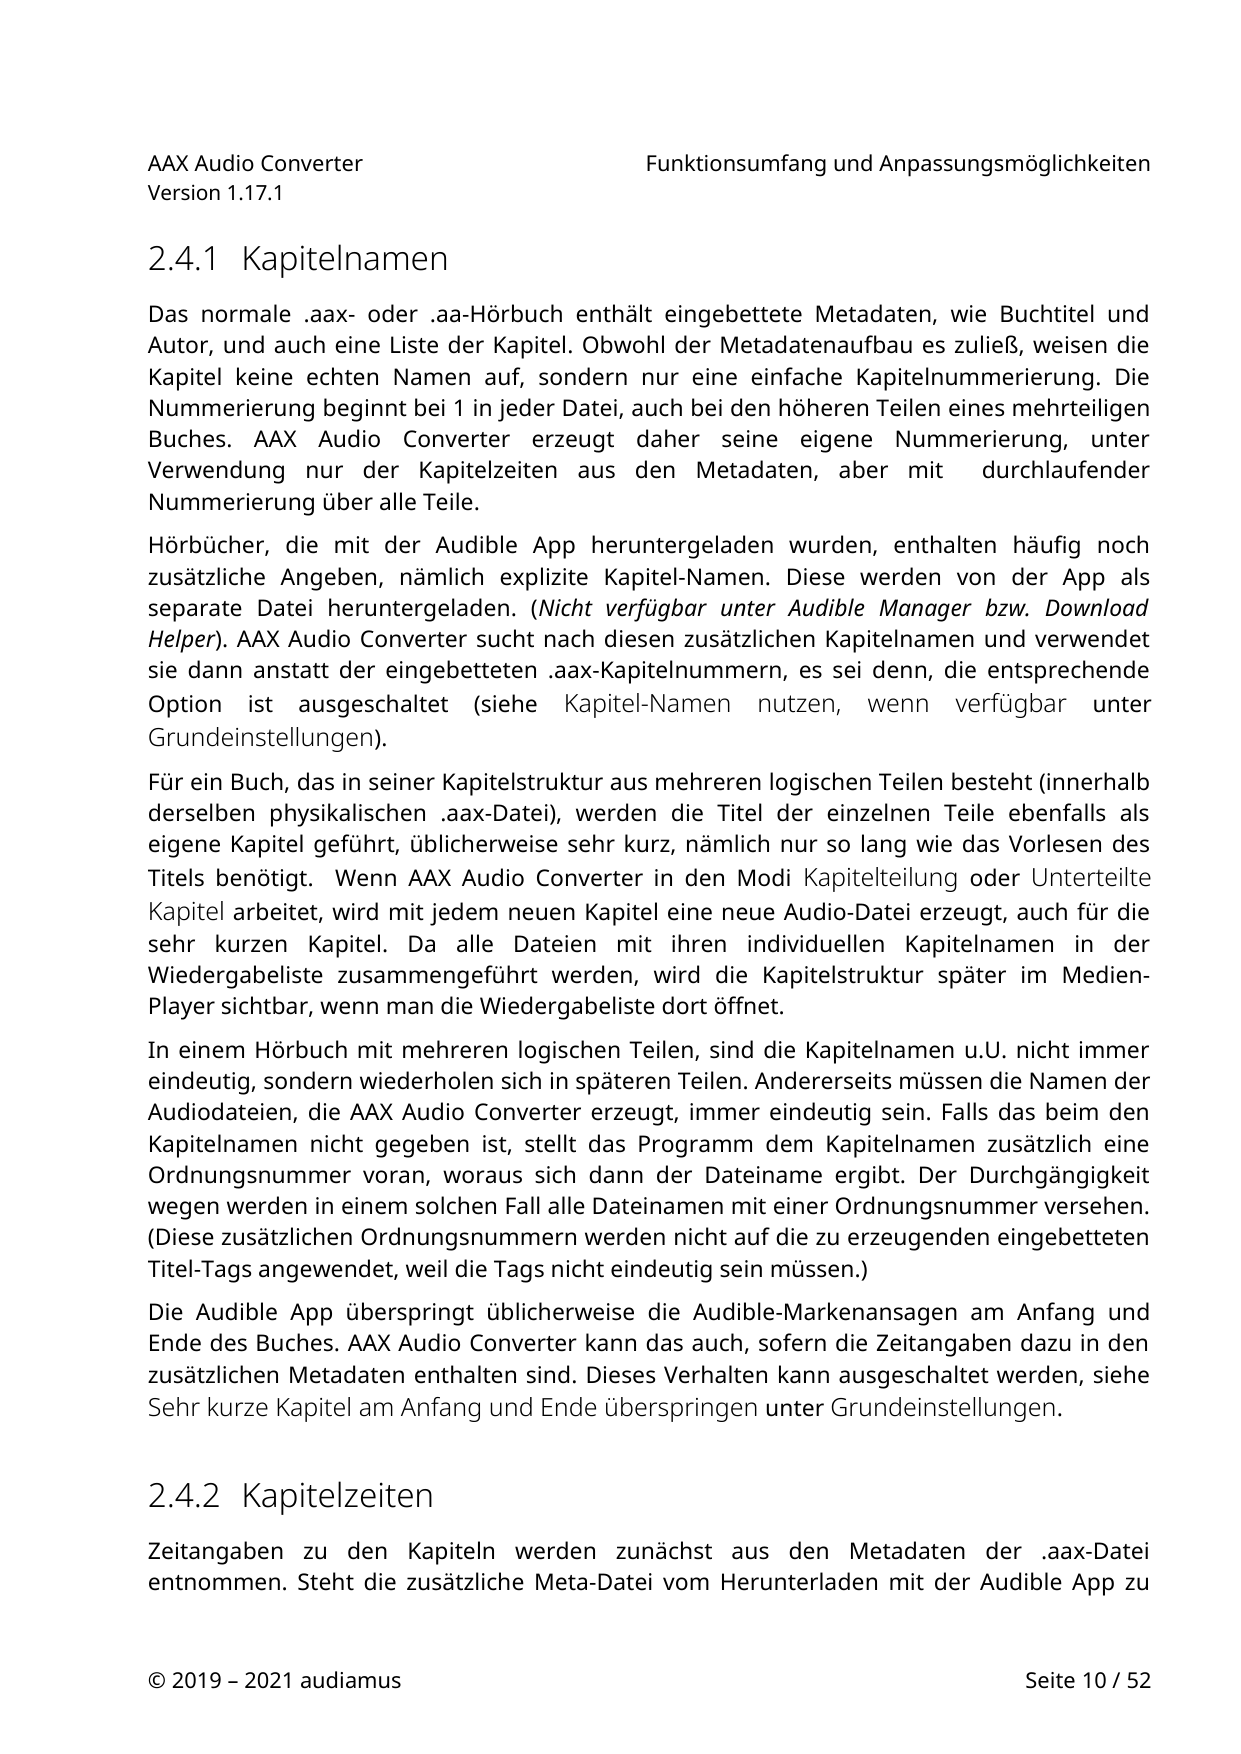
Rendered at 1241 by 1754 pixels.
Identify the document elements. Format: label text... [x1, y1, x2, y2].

text Die Audible App überspringt üblicherweise die Audible-Markenansagen am Anfang und Ende des Buches. AAX Audio Converter kann das auch, sofern die Zeitangaben dazu in den zusätzlichen Metadaten enthalten sind. Dieses Verhalten kann ausgeschaltet werden, siehe Sehr kurze Kapitel am Anfang und Ende überspringen unter Grundeinstellungen. [148, 1296, 1152, 1424]
text Zeitangaben zu den Kapiteln werden zunächst aus den Metadaten der .aax-Datei entnommen. Steht die zusätzliche Meta-Datei vom Herunterladen mit der Audible App zu [148, 1534, 1152, 1597]
subtitle Kapitelnamen [148, 235, 1152, 281]
text Hörbücher, die mit der Audible App heruntergeladen wurden, enthalten häufig noch zusätzliche Angeben, nämlich explizite Kapitel-Namen. Diese werden von der App als separate Datei heruntergeladen. (Nicht verfügbar unter Audible Manager bzw. Download Helper). AAX Audio Converter sucht nach diesen zusätzlichen Kapitelnamen und verwendet sie dann anstatt der eingebetteten .aax-Kapitelnummern, es sei denn, die entsprechende Option ist ausgeschaltet (siehe Kapitel-Namen nutzen, wenn verfügbar unter Grundeinstellungen). [148, 529, 1152, 753]
text Das normale .aax- oder .aa-Hörbuch enthält eingebettete Metadaten, wie Buchtitel und Autor, und auch eine Liste der Kapitel. Obwohl der Metadatenaufbau es zuließ, weisen die Kapitel keine echten Namen auf, sondern nur eine einfache Kapitelnummerierung. Die Nummerierung beginnt bei 1 in jeder Datei, auch bei den höheren Teilen eines mehrteiligen Buches. AAX Audio Converter erzeugt daher seine eigene Nummerierung, unter Verwendung nur der Kapitelzeiten aus den Metadaten, aber mit durchlaufender Nummerierung über alle Teile. [148, 298, 1152, 517]
subtitle Kapitelzeiten [148, 1472, 1152, 1517]
text Für ein Buch, das in seiner Kapitelstruktur aus mehreren logischen Teilen besteht (innerhalb derselben physikalischen .aax-Datei), werden die Titel der einzelnen Teile ebenfalls als eigene Kapitel geführt, üblicherweise sehr kurz, nämlich nur so lang wie das Vorlesen des Titels benötigt. Wenn AAX Audio Converter in den Modi Kapitelteilung oder Unterteilte Kapitel arbeitet, wird mit jedem neuen Kapitel eine neue Audio-Datei erzeugt, auch für die sehr kurzen Kapitel. Da alle Dateien mit ihren individuellen Kapitelnamen in der Wiedergabeliste zusammengeführt werden, wird die Kapitelstruktur später im Medien-Player sichtbar, wenn man die Wiedergabeliste dort öffnet. [148, 766, 1152, 1021]
text In einem Hörbuch mit mehreren logischen Teilen, sind die Kapitelnamen u.U. nicht immer eindeutig, sondern wiederholen sich in späteren Teilen. Andererseits müssen die Namen der Audiodateien, die AAX Audio Converter erzeugt, immer eindeutig sein. Falls das beim den Kapitelnamen nicht gegeben ist, stellt das Programm dem Kapitelnamen zusätzlich eine Ordnungsnummer voran, woraus sich dann der Dateiname ergibt. Der Durchgängigkeit wegen werden in einem solchen Fall alle Dateinamen mit einer Ordnungsnummer versehen. (Diese zusätzlichen Ordnungsnummern werden nicht auf die zu erzeugenden eingebetteten Titel-Tags angewendet, weil die Tags nicht eindeutig sein müssen.) [148, 1034, 1152, 1284]
